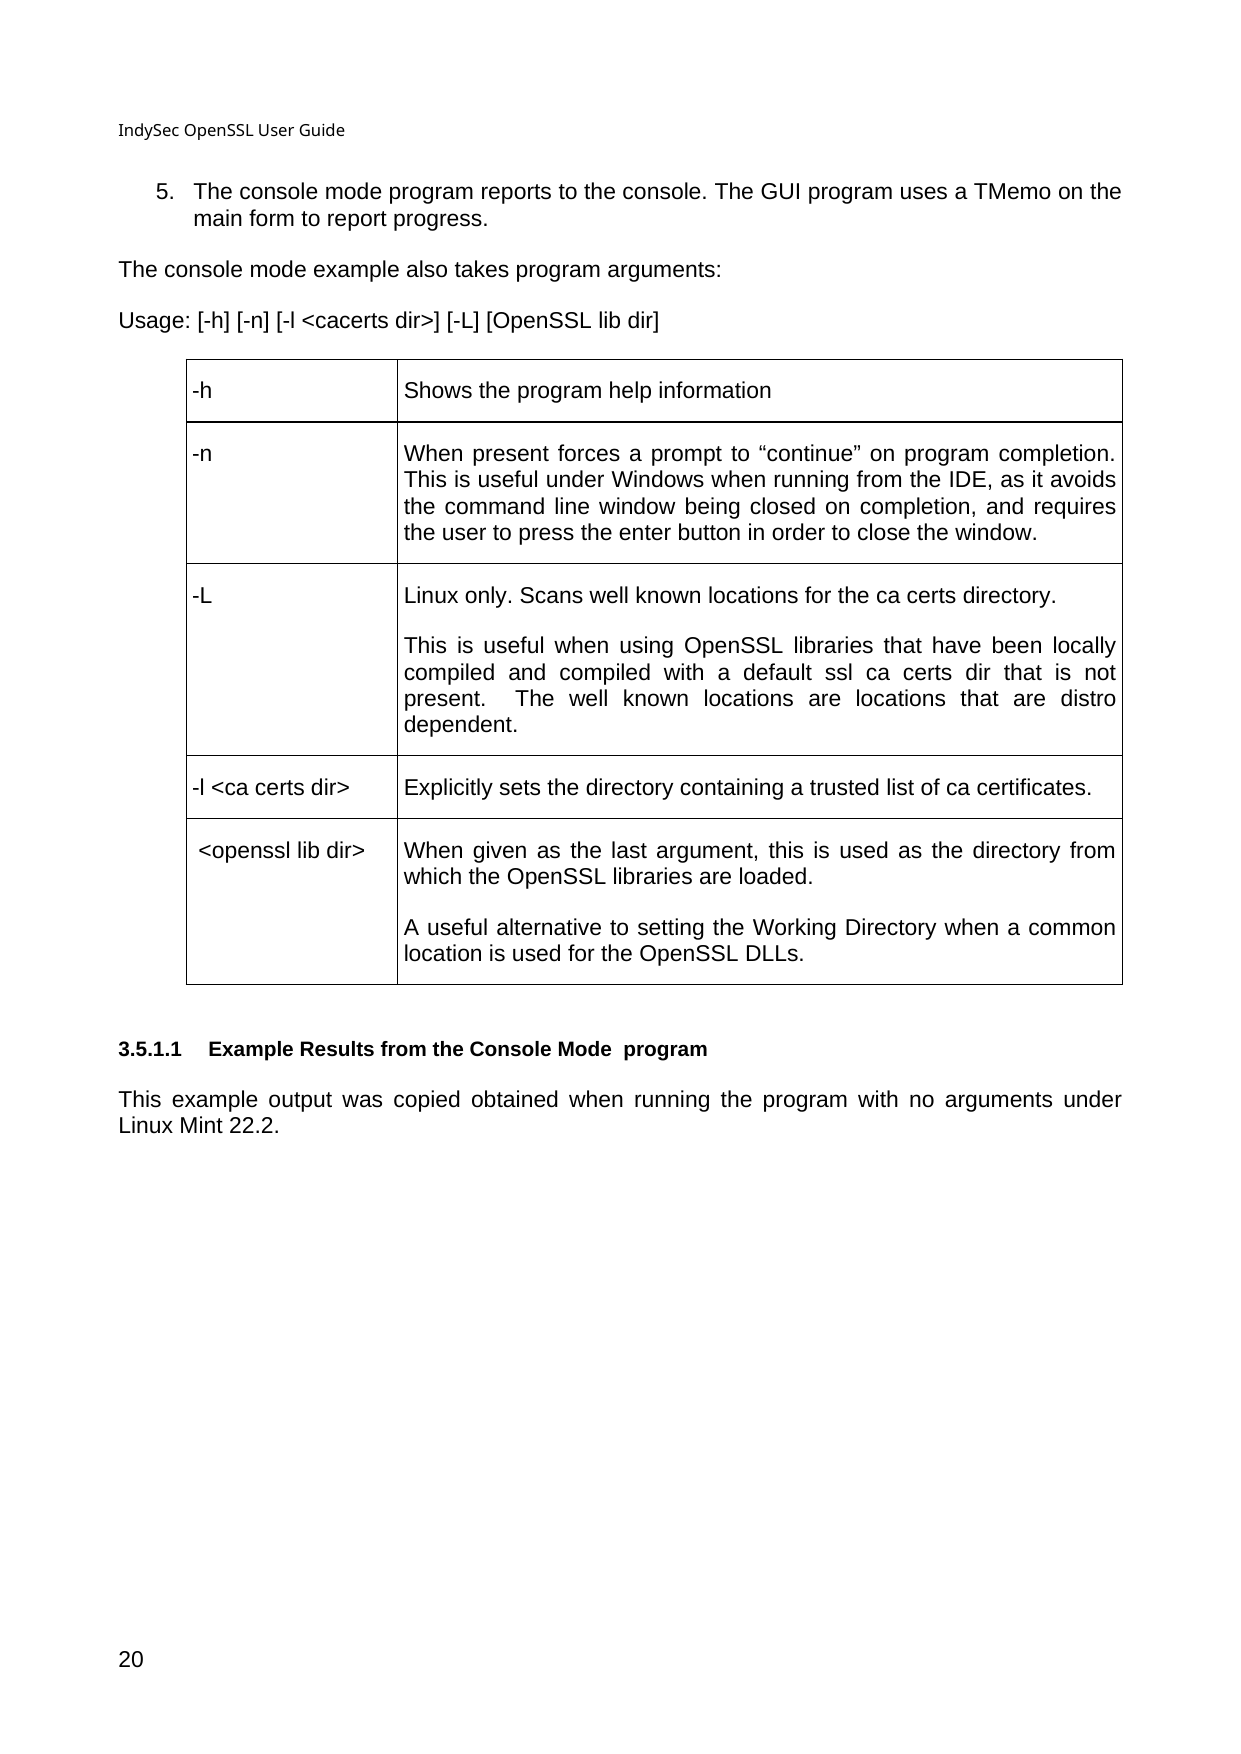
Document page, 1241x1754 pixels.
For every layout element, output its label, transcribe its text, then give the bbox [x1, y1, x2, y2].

text This example output was copied obtained when running the program with no arguments under Linux Mint 22.2. [118, 1086, 1122, 1139]
table_cell Linux only. Scans well known locations for the ca certs directory. This is useful when using OpenSSL libraries that have been locally compiled and compiled with a default ssl ca certs dir that is not present. The well known locations are locations that are distro dependent. [398, 564, 1122, 755]
table_cell Explicitly sets the directory containing a trusted list of ca certificates. [398, 756, 1122, 818]
table_header Shows the program help information [398, 360, 1122, 421]
list The console mode program reports to the console. The GUI program uses a TMemo on the main form to report progress. [156, 178, 1122, 231]
table_header -h [187, 360, 397, 421]
table_cell <openssl lib dir> [187, 819, 397, 984]
subtitle Example Results from the Console Mode program [118, 1036, 1122, 1060]
table_cell -L [187, 564, 397, 755]
table_cell -n [187, 423, 397, 563]
table_cell -l <ca certs dir> [187, 756, 397, 818]
table_cell When given as the last argument, this is used as the directory from which the OpenSSL libraries are loaded. A useful alternative to setting the Working Directory when a common location is used for the OpenSSL DLLs. [398, 819, 1122, 984]
table_cell When present forces a prompt to “continue” on program completion. This is useful under Windows when running from the IDE, as it avoids the command line window being closed on completion, and requires the user to press the enter button in order to close the window. [398, 423, 1122, 563]
text Usage: [-h] [-n] [-l <cacerts dir>] [-L] [OpenSSL lib dir] [118, 307, 1122, 333]
text The console mode example also takes program arguments: [118, 256, 1122, 282]
